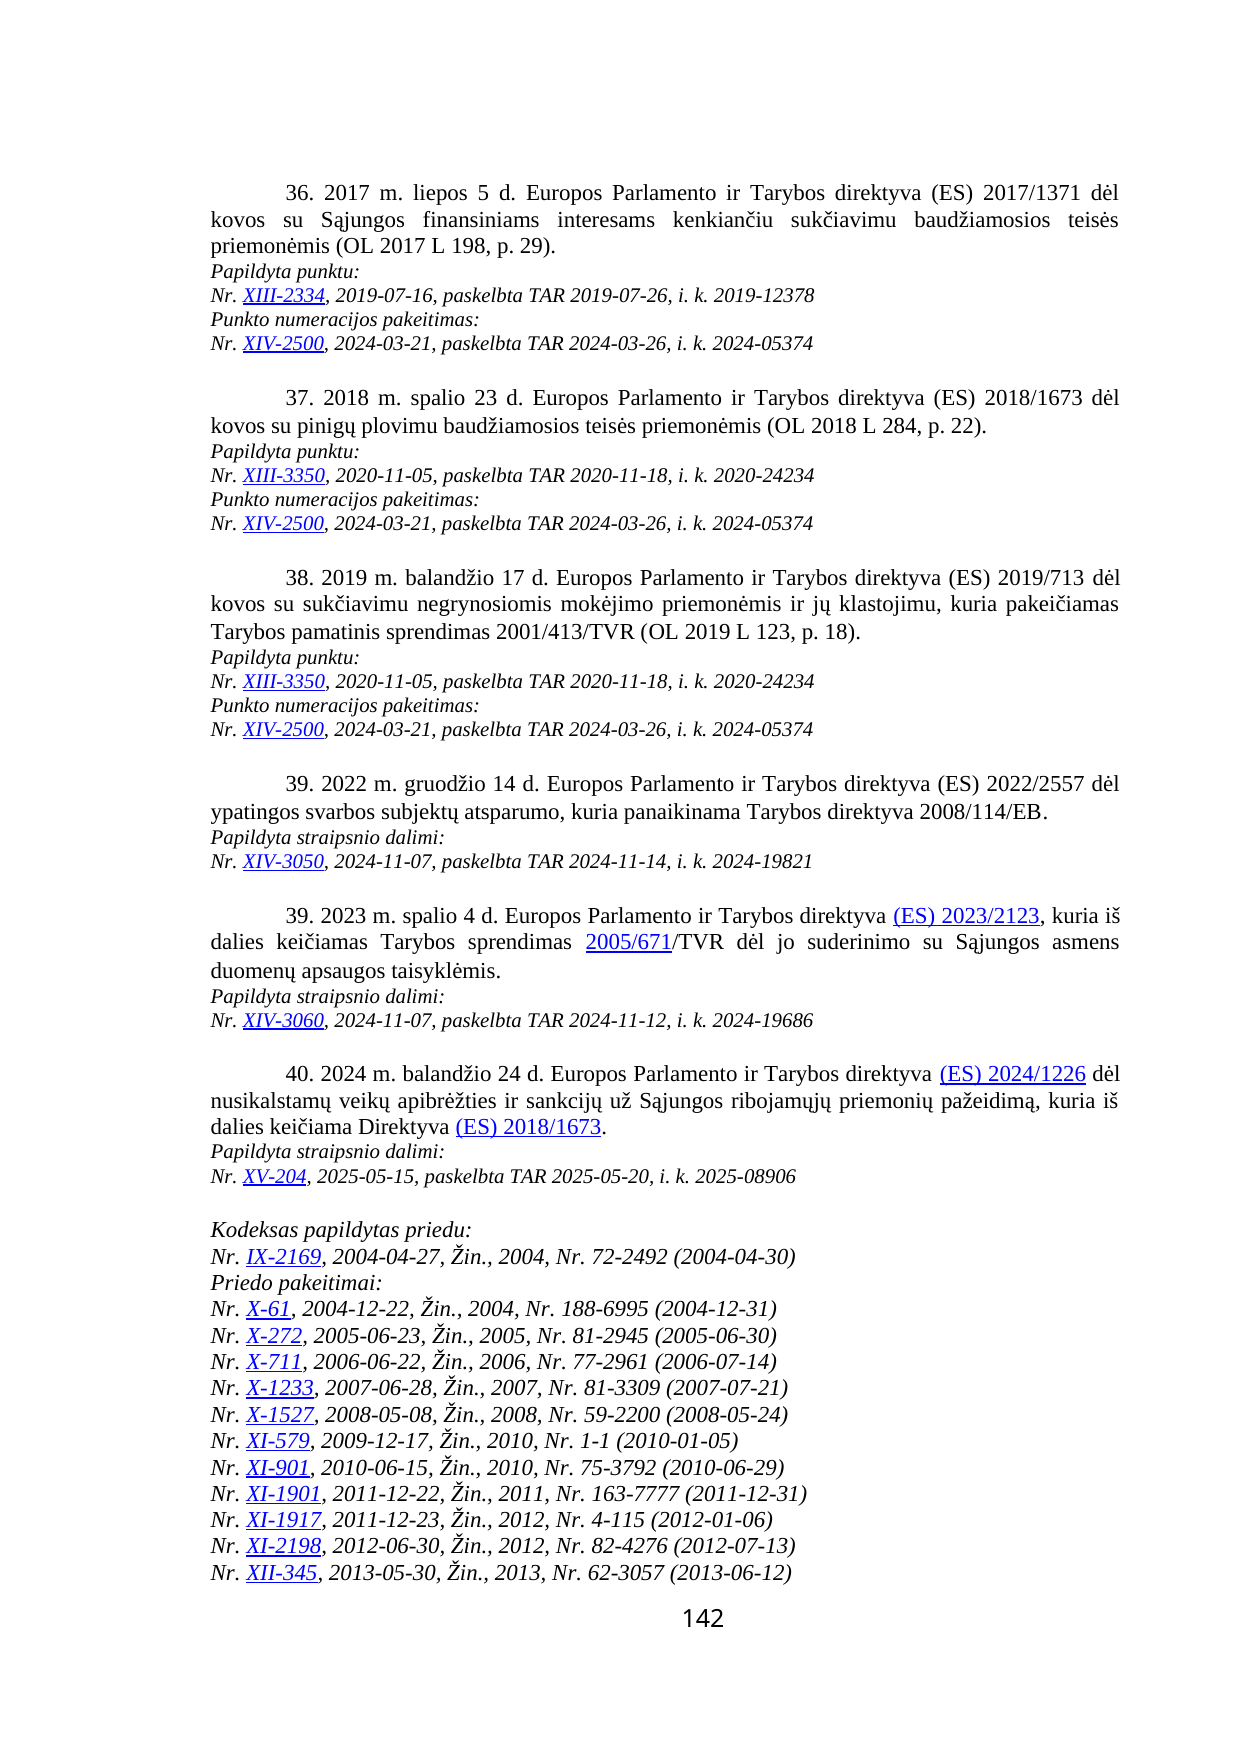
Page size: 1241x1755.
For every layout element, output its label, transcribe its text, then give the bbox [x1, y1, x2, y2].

text Nr. X-272, 2005-06-23, Žin., 2005, Nr. 81-2945 (2005-06-30) [210, 1322, 1120, 1348]
text Nr. XIV-2500, 2024-03-21, paskelbta TAR 2024-03-26, i. k. 2024-05374 [210, 331, 1120, 355]
text Nr. XIII-3350, 2020-11-05, paskelbta TAR 2020-11-18, i. k. 2020-24234 [210, 463, 1120, 487]
text Nr. XIII-3350, 2020-11-05, paskelbta TAR 2020-11-18, i. k. 2020-24234 [210, 669, 1120, 693]
text Nr. IX-2169, 2004-04-27, Žin., 2004, Nr. 72-2492 (2004-04-30) [210, 1243, 1120, 1269]
text Nr. XIV-2500, 2024-03-21, paskelbta TAR 2024-03-26, i. k. 2024-05374 [210, 511, 1120, 535]
text Nr. XV-204, 2025-05-15, paskelbta TAR 2025-05-20, i. k. 2025-08906 [210, 1163, 1120, 1188]
text 40. 2024 m. balandžio 24 d. Europos Parlamento ir Tarybos direktyva (ES) 2024/1226 dėl nusikalstamų veikų apibrėžties ir sankcijų už Sąjungos ribojamųjų priemonių pažeidimą, kuria iš dalies keičiama Direktyva (ES) 2018/1673. [210, 1060, 1120, 1139]
text 36. 2017 m. liepos 5 d. Europos Parlamento ir Tarybos direktyva (ES) 2017/1371 dėl kovos su Sąjungos finansiniams interesams kenkiančiu sukčiavimu baudžiamosios teisės priemonėmis (OL 2017 L 198, p. 29). [210, 179, 1120, 258]
text Nr. XIII-2334, 2019-07-16, paskelbta TAR 2019-07-26, i. k. 2019-12378 [210, 283, 1120, 307]
text 38. 2019 m. balandžio 17 d. Europos Parlamento ir Tarybos direktyva (ES) 2019/713 dėl kovos su sukčiavimu negrynosiomis mokėjimo priemonėmis ir jų klastojimu, kuria pakeičiamas Tarybos pamatinis sprendimas 2001/413/TVR (OL 2019 L 123, p. 18). [210, 564, 1120, 645]
text Papildyta straipsnio dalimi: [210, 1139, 1120, 1163]
text Nr. XI-2198, 2012-06-30, Žin., 2012, Nr. 82-4276 (2012-07-13) [210, 1533, 1120, 1559]
text Papildyta straipsnio dalimi: [210, 983, 1120, 1008]
text Punkto numeracijos pakeitimas: [210, 307, 1120, 331]
text Nr. XI-579, 2009-12-17, Žin., 2010, Nr. 1-1 (2010-01-05) [210, 1427, 1120, 1453]
text Nr. X-711, 2006-06-22, Žin., 2006, Nr. 77-2961 (2006-07-14) [210, 1348, 1120, 1374]
text Priedo pakeitimai: [210, 1269, 1120, 1295]
text Papildyta punktu: [210, 439, 1120, 463]
text Papildyta punktu: [210, 258, 1120, 283]
text Nr. XI-901, 2010-06-15, Žin., 2010, Nr. 75-3792 (2010-06-29) [210, 1453, 1120, 1480]
text Papildyta straipsnio dalimi: [210, 825, 1120, 849]
text Nr. XIV-3050, 2024-11-07, paskelbta TAR 2024-11-14, i. k. 2024-19821 [210, 849, 1120, 873]
text Nr. XI-1917, 2011-12-23, Žin., 2012, Nr. 4-115 (2012-01-06) [210, 1506, 1120, 1533]
text Nr. X-61, 2004-12-22, Žin., 2004, Nr. 188-6995 (2004-12-31) [210, 1295, 1120, 1322]
text Nr. XIV-2500, 2024-03-21, paskelbta TAR 2024-03-26, i. k. 2024-05374 [210, 717, 1120, 741]
text Kodeksas papildytas priedu: [210, 1216, 1120, 1243]
text 39. 2022 m. gruodžio 14 d. Europos Parlamento ir Tarybos direktyva (ES) 2022/2557 dėl ypatingos svarbos subjektų atsparumo, kuria panaikinama Tarybos direktyva 2008/114/EB. [210, 770, 1120, 825]
text Nr. XIV-3060, 2024-11-07, paskelbta TAR 2024-11-12, i. k. 2024-19686 [210, 1008, 1120, 1032]
text Punkto numeracijos pakeitimas: [210, 487, 1120, 511]
text Nr. X-1233, 2007-06-28, Žin., 2007, Nr. 81-3309 (2007-07-21) [210, 1374, 1120, 1401]
text Nr. XI-1901, 2011-12-22, Žin., 2011, Nr. 163-7777 (2011-12-31) [210, 1480, 1120, 1506]
text 37. 2018 m. spalio 23 d. Europos Parlamento ir Tarybos direktyva (ES) 2018/1673 dėl kovos su pinigų plovimu baudžiamosios teisės priemonėmis (OL 2018 L 284, p. 22). [210, 383, 1120, 439]
text Papildyta punktu: [210, 645, 1120, 669]
text Punkto numeracijos pakeitimas: [210, 693, 1120, 717]
text Nr. XII-345, 2013-05-30, Žin., 2013, Nr. 62-3057 (2013-06-12) [210, 1559, 1120, 1585]
text 39. 2023 m. spalio 4 d. Europos Parlamento ir Tarybos direktyva (ES) 2023/2123, kuria iš dalies keičiamas Tarybos sprendimas 2005/671/TVR dėl jo suderinimo su Sąjungos asmens duomenų apsaugos taisyklėmis. [210, 902, 1120, 983]
text Nr. X-1527, 2008-05-08, Žin., 2008, Nr. 59-2200 (2008-05-24) [210, 1401, 1120, 1427]
